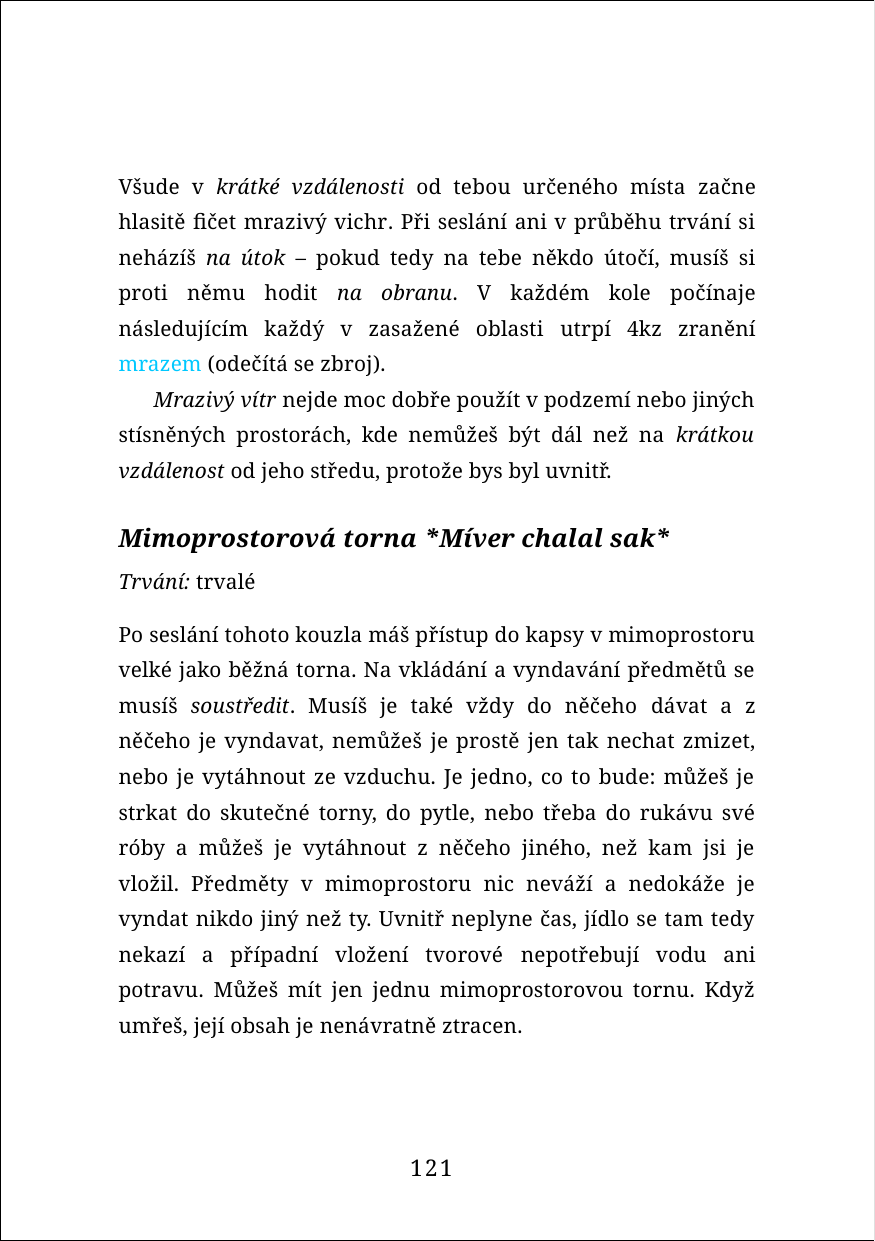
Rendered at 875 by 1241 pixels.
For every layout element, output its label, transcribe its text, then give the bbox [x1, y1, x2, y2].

text Všude v krátké vzdálenosti od tebou určeného místa začne hlasitě fičet mrazivý vichr. Při seslání ani v průběhu trvání si neházíš na útok – pokud tedy na tebe někdo útočí, musíš si proti němu hodit na obranu. V každém kole počínaje následujícím každý v zasažené oblasti utrpí 4kz zranění mrazem (odečítá se zbroj). Mrazivý vítr nejde moc dobře použít v podzemí nebo jiných stísněných prostorách, kde nemůžeš být dál než na krátkou vzdálenost od jeho středu, protože bys byl uvnitř. [118, 172, 756, 484]
subtitle Mimoprostorová torna *Míver chalal sak* [118, 521, 756, 555]
text Trvání: trvalé [118, 567, 756, 595]
text Po seslání tohoto kouzla máš přístup do kapsy v mimoprostoru velké jako běžná torna. Na vkládání a vyndavání předmětů se musíš soustředit. Musíš je také vždy do něčeho dávat a z něčeho je vyndavat, nemůžeš je prostě jen tak nechat zmizet, nebo je vytáhnout ze vzduchu. Je jedno, co to bude: můžeš je strkat do skutečné torny, do pytle, nebo třeba do rukávu své róby a můžeš je vytáhnout z něčeho jiného, než kam jsi je vložil. Předměty v mimoprostoru nic neváží a nedokáže je vyndat nikdo jiný než ty. Uvnitř neplyne čas, jídlo se tam tedy nekazí a případní vložení tvorové nepotřebují vodu ani potravu. Můžeš mít jen jednu mimoprostorovou tornu. Když umřeš, její obsah je nenávratně ztracen. [118, 620, 756, 1039]
